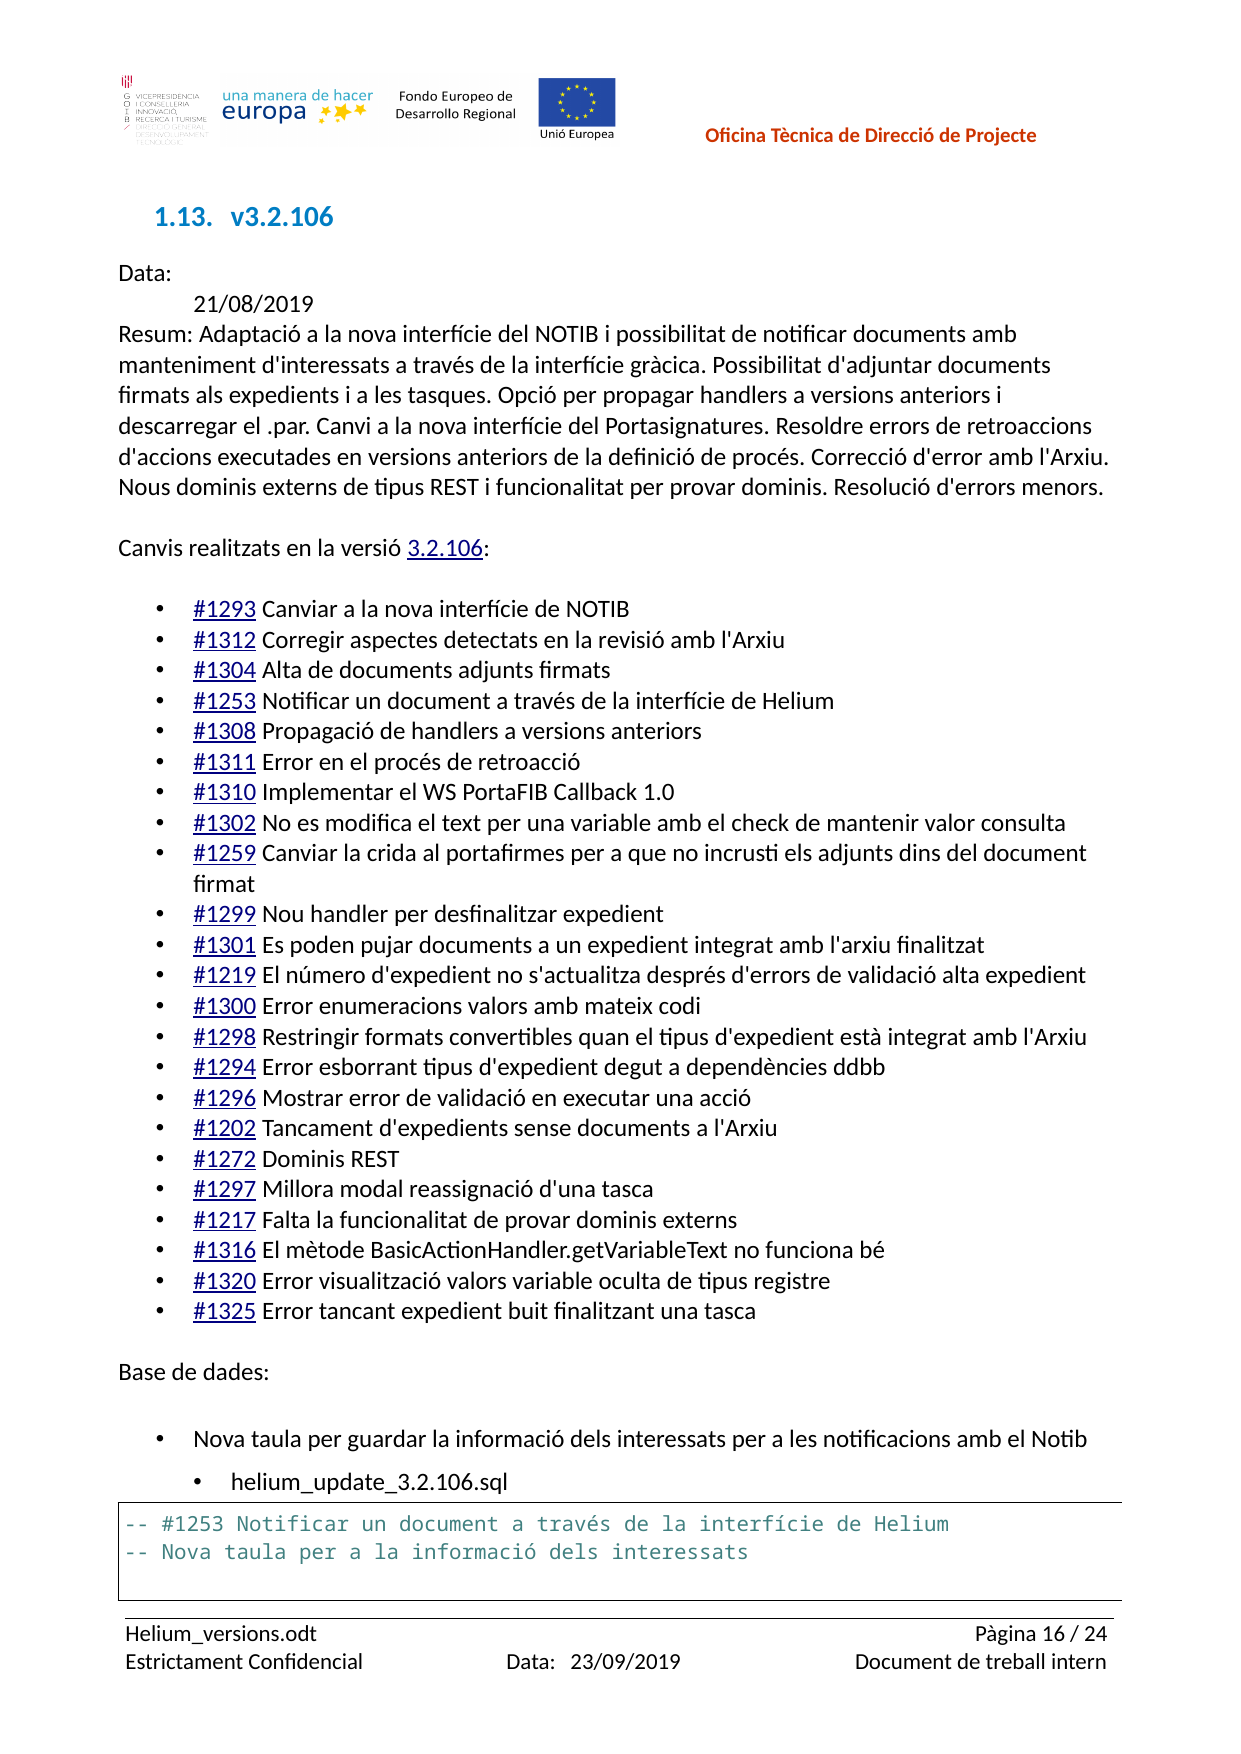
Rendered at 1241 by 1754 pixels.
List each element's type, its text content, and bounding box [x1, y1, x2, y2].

list #1259 Canviar la crida al portafirmes per a que no incrusti els adjunts dins del document firmat [156, 837, 1122, 898]
text Base de dades: [118, 1356, 1122, 1387]
list #1202 Tancament d'expedients sense documents a l'Arxiu [156, 1112, 1122, 1143]
text Resum: Adaptació a la nova interfície del NOTIB i possibilitat de notificar documents amb manteniment d'interessats a través de la interfície gràcica. Possibilitat d'adjuntar documents firmats als expedients i a les tasques. Opció per propagar handlers a versions anteriors i descarregar el .par. Canvi a la nova interfície del Portasignatures. Resoldre errors de retroaccions d'accions executades en versions anteriors de la definició de procés. Correcció d'error amb l'Arxiu. Nous dominis externs de tipus REST i funcionalitat per provar dominis. Resolució d'errors menors. [118, 319, 1122, 502]
subtitle v3.2.106 [153, 198, 1122, 234]
list #1272 Dominis REST [156, 1143, 1122, 1173]
list #1300 Error enumeracions valors amb mateix codi [156, 990, 1122, 1021]
list #1296 Mostrar error de validació en executar una acció [156, 1082, 1122, 1112]
list #1253 Notificar un document a través de la interfície de Helium [156, 685, 1122, 715]
list helium_update_3.2.106.sql [193, 1466, 1122, 1496]
list #1302 No es modifica el text per una variable amb el check de mantenir valor consulta [156, 807, 1122, 837]
list #1316 El mètode BasicActionHandler.getVariableText no funciona bé [156, 1234, 1122, 1265]
list #1297 Millora modal reassignació d'una tasca [156, 1173, 1122, 1204]
list #1325 Error tancant expedient buit finalitzant una tasca [156, 1295, 1122, 1326]
list #1219 El número d'expedient no s'actualitza després d'errors de validació alta expedient [156, 959, 1122, 990]
list #1299 Nou handler per desfinalitzar expedient [156, 898, 1122, 929]
table_header -- #1253 Notificar un document a través de la interfície de Helium -- Nova taula per a la informació dels interessats [119, 1503, 1122, 1600]
list #1304 Alta de documents adjunts firmats [156, 654, 1122, 685]
list #1308 Propagació de handlers a versions anteriors [156, 715, 1122, 746]
list #1294 Error esborrant tipus d'expedient degut a dependències ddbb [156, 1051, 1122, 1082]
text 21/08/2019 [118, 288, 1122, 319]
list #1293 Canviar a la nova interfície de NOTIB [156, 593, 1122, 624]
text Data: [118, 258, 1122, 288]
list Nova taula per guardar la informació dels interessats per a les notificacions amb el Notib [156, 1423, 1122, 1454]
list #1311 Error en el procés de retroacció [156, 746, 1122, 776]
list #1301 Es poden pujar documents a un expedient integrat amb l'arxiu finalitzat [156, 929, 1122, 959]
list #1298 Restringir formats convertibles quan el tipus d'expedient està integrat amb l'Arxiu [156, 1021, 1122, 1051]
text Canvis realitzats en la versió 3.2.106: [118, 532, 1122, 563]
picture [219, 73, 621, 147]
list #1320 Error visualització valors variable oculta de tipus registre [156, 1265, 1122, 1295]
list #1312 Corregir aspectes detectats en la revisió amb l'Arxiu [156, 624, 1122, 654]
list #1217 Falta la funcionalitat de provar dominis externs [156, 1204, 1122, 1234]
picture [118, 73, 213, 147]
list #1310 Implementar el WS PortaFIB Callback 1.0 [156, 776, 1122, 807]
